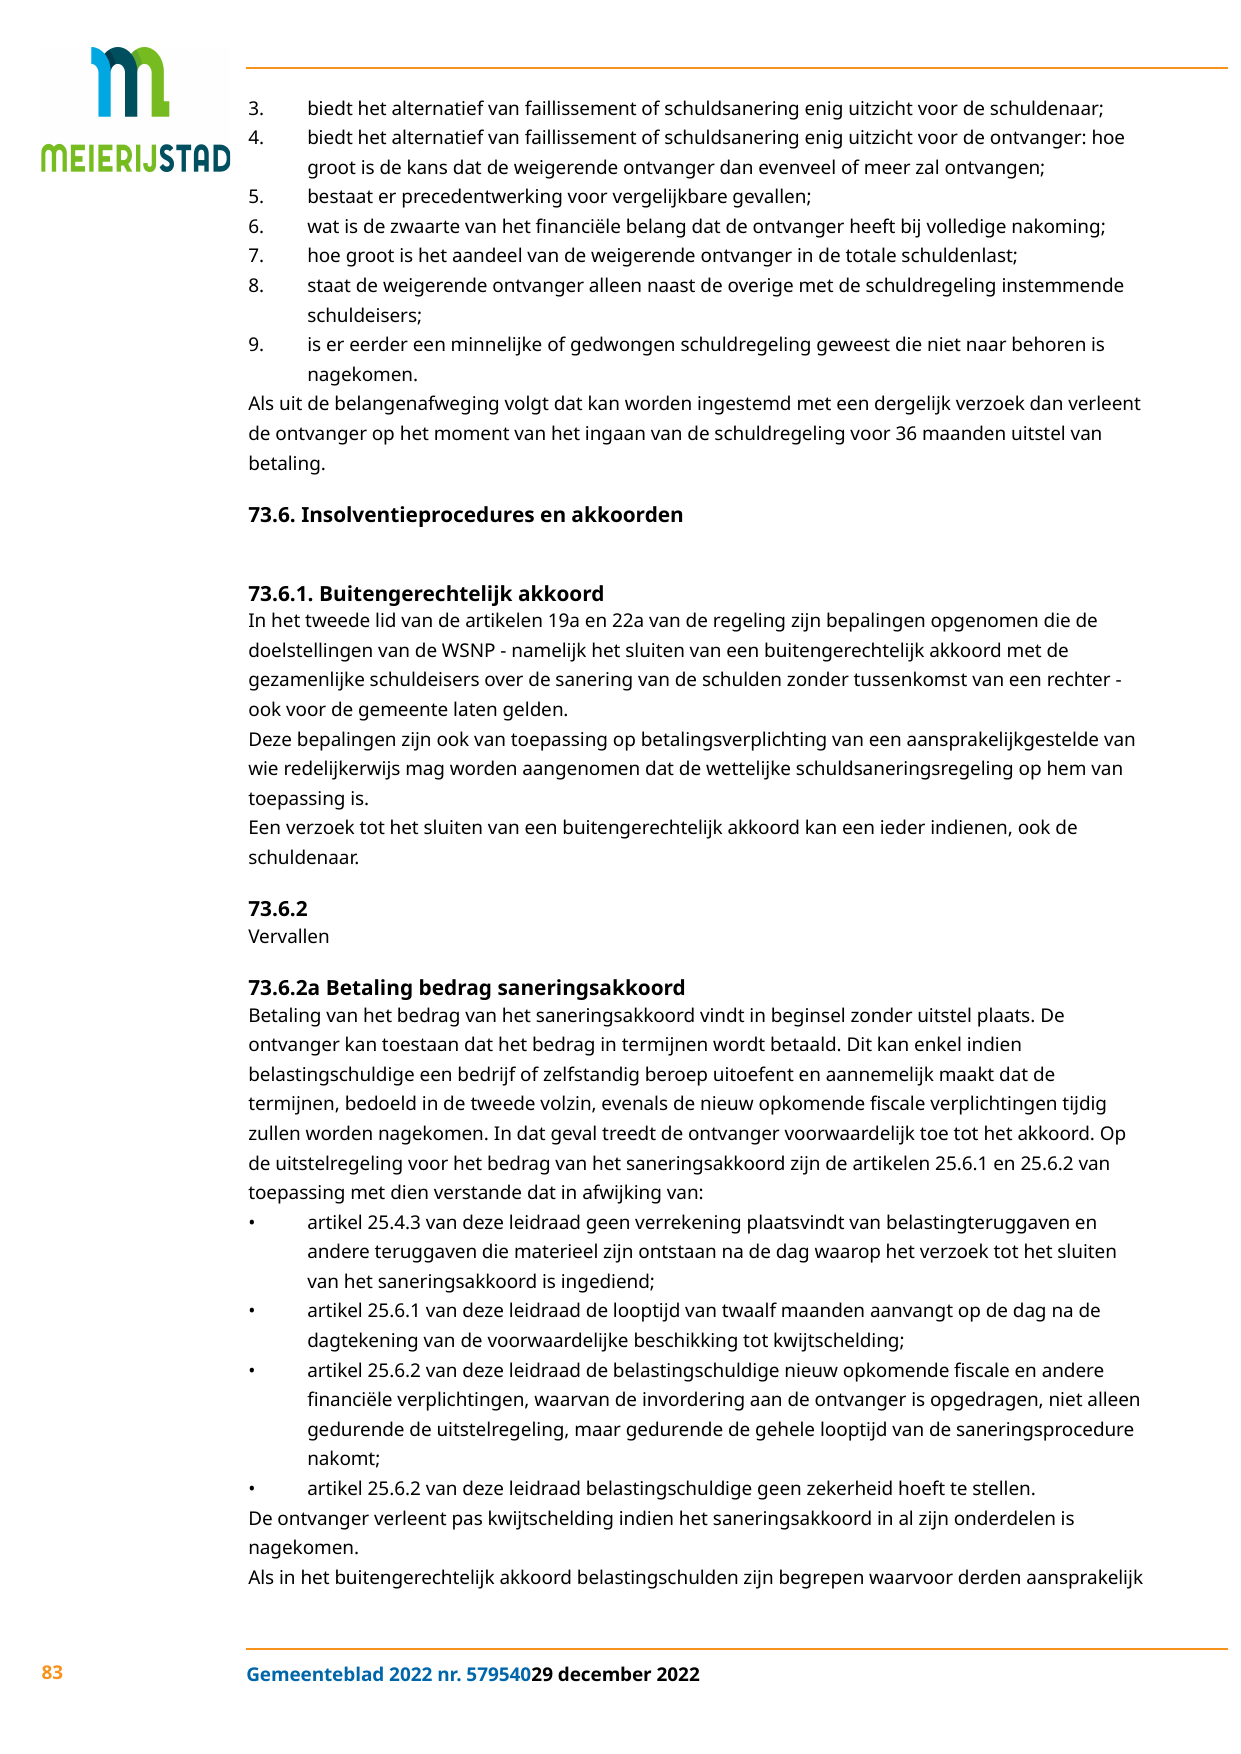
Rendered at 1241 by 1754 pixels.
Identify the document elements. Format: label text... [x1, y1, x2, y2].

picture [41, 47, 231, 172]
text In het tweede lid van de artikelen 19a en 22a van de regeling zijn bepalingen opgenomen die de doelstellingen van de WSNP - namelijk het sluiten van een buitengerechtelijk akkoord met de gezamenlijke schuldeisers over de sanering van de schulden zonder tussenkomst van een rechter - ook voor de gemeente laten gelden. [248, 607, 1152, 722]
list bestaat er precedentwerking voor vergelijkbare gevallen; [248, 183, 1152, 209]
list hoe groot is het aandeel van de weigerende ontvanger in de totale schuldenlast; [248, 243, 1152, 268]
list artikel 25.6.2 van deze leidraad belastingschuldige geen zekerheid hoeft te stellen. [248, 1475, 1152, 1501]
text 73.6. Insolventieprocedures en akkoorden [248, 500, 1152, 529]
text Als in het buitengerechtelijk akkoord belastingschulden zijn begrepen waarvoor derden aansprakelijk [248, 1564, 1152, 1590]
list biedt het alternatief van faillissement of schuldsanering enig uitzicht voor de ontvanger: hoe groot is de kans dat de weigerende ontvanger dan evenveel of meer zal ontvangen; [248, 124, 1152, 180]
text Deze bepalingen zijn ook van toepassing op betalingsverplichting van een aansprakelijkgestelde van wie redelijkerwijs mag worden aangenomen dat de wettelijke schuldsaneringsregeling op hem van toepassing is. [248, 726, 1152, 811]
list artikel 25.6.2 van deze leidraad de belastingschuldige nieuw opkomende fiscale en andere financiële verplichtingen, waarvan de invordering aan de ontvanger is opgedragen, niet alleen gedurende de uitstelregeling, maar gedurende de gehele looptijd van de saneringsprocedure nakomt; [248, 1357, 1152, 1471]
list is er eerder een minnelijke of gedwongen schuldregeling geweest die niet naar behoren is nagekomen. [248, 331, 1152, 387]
list staat de weigerende ontvanger alleen naast de overige met de schuldregeling instemmende schuldeisers; [248, 272, 1152, 328]
text 73.6.1. Buitengerechtelijk akkoord [248, 579, 1152, 607]
text Een verzoek tot het sluiten van een buitengerechtelijk akkoord kan een ieder indienen, ook de schuldenaar. [248, 814, 1152, 870]
text De ontvanger verleent pas kwijtschelding indien het saneringsakkoord in al zijn onderdelen is nagekomen. [248, 1505, 1152, 1560]
text Als uit de belangenafweging volgt dat kan worden ingestemd met een dergelijk verzoek dan verleent de ontvanger op het moment van het ingaan van de schuldregeling voor 36 maanden uitstel van betaling. [248, 391, 1152, 476]
text Vervallen [248, 923, 1152, 949]
text 73.6.2a Betaling bedrag saneringsakkoord [248, 973, 1152, 1002]
list wat is de zwaarte van het financiële belang dat de ontvanger heeft bij volledige nakoming; [248, 213, 1152, 239]
list artikel 25.4.3 van deze leidraad geen verrekening plaatsvindt van belastingteruggaven en andere teruggaven die materieel zijn ontstaan na de dag waarop het verzoek tot het sluiten van het saneringsakkoord is ingediend; [248, 1209, 1152, 1294]
text Betaling van het bedrag van het saneringsakkoord vindt in beginsel zonder uitstel plaats. De ontvanger kan toestaan dat het bedrag in termijnen wordt betaald. Dit kan enkel indien belastingschuldige een bedrijf of zelfstandig beroep uitoefent en aannemelijk maakt dat de termijnen, bedoeld in de tweede volzin, evenals de nieuw opkomende fiscale verplichtingen tijdig zullen worden nagekomen. In dat geval treedt de ontvanger voorwaardelijk toe tot het akkoord. Op de uitstelregeling voor het bedrag van het saneringsakkoord zijn de artikelen 25.6.1 en 25.6.2 van toepassing met dien verstande dat in afwijking van: [248, 1002, 1152, 1205]
list artikel 25.6.1 van deze leidraad de looptijd van twaalf maanden aanvangt op de dag na de dagtekening van de voorwaardelijke beschikking tot kwijtschelding; [248, 1298, 1152, 1353]
list biedt het alternatief van faillissement of schuldsanering enig uitzicht voor de schuldenaar; [248, 95, 1152, 121]
text 73.6.2 [248, 894, 1152, 923]
